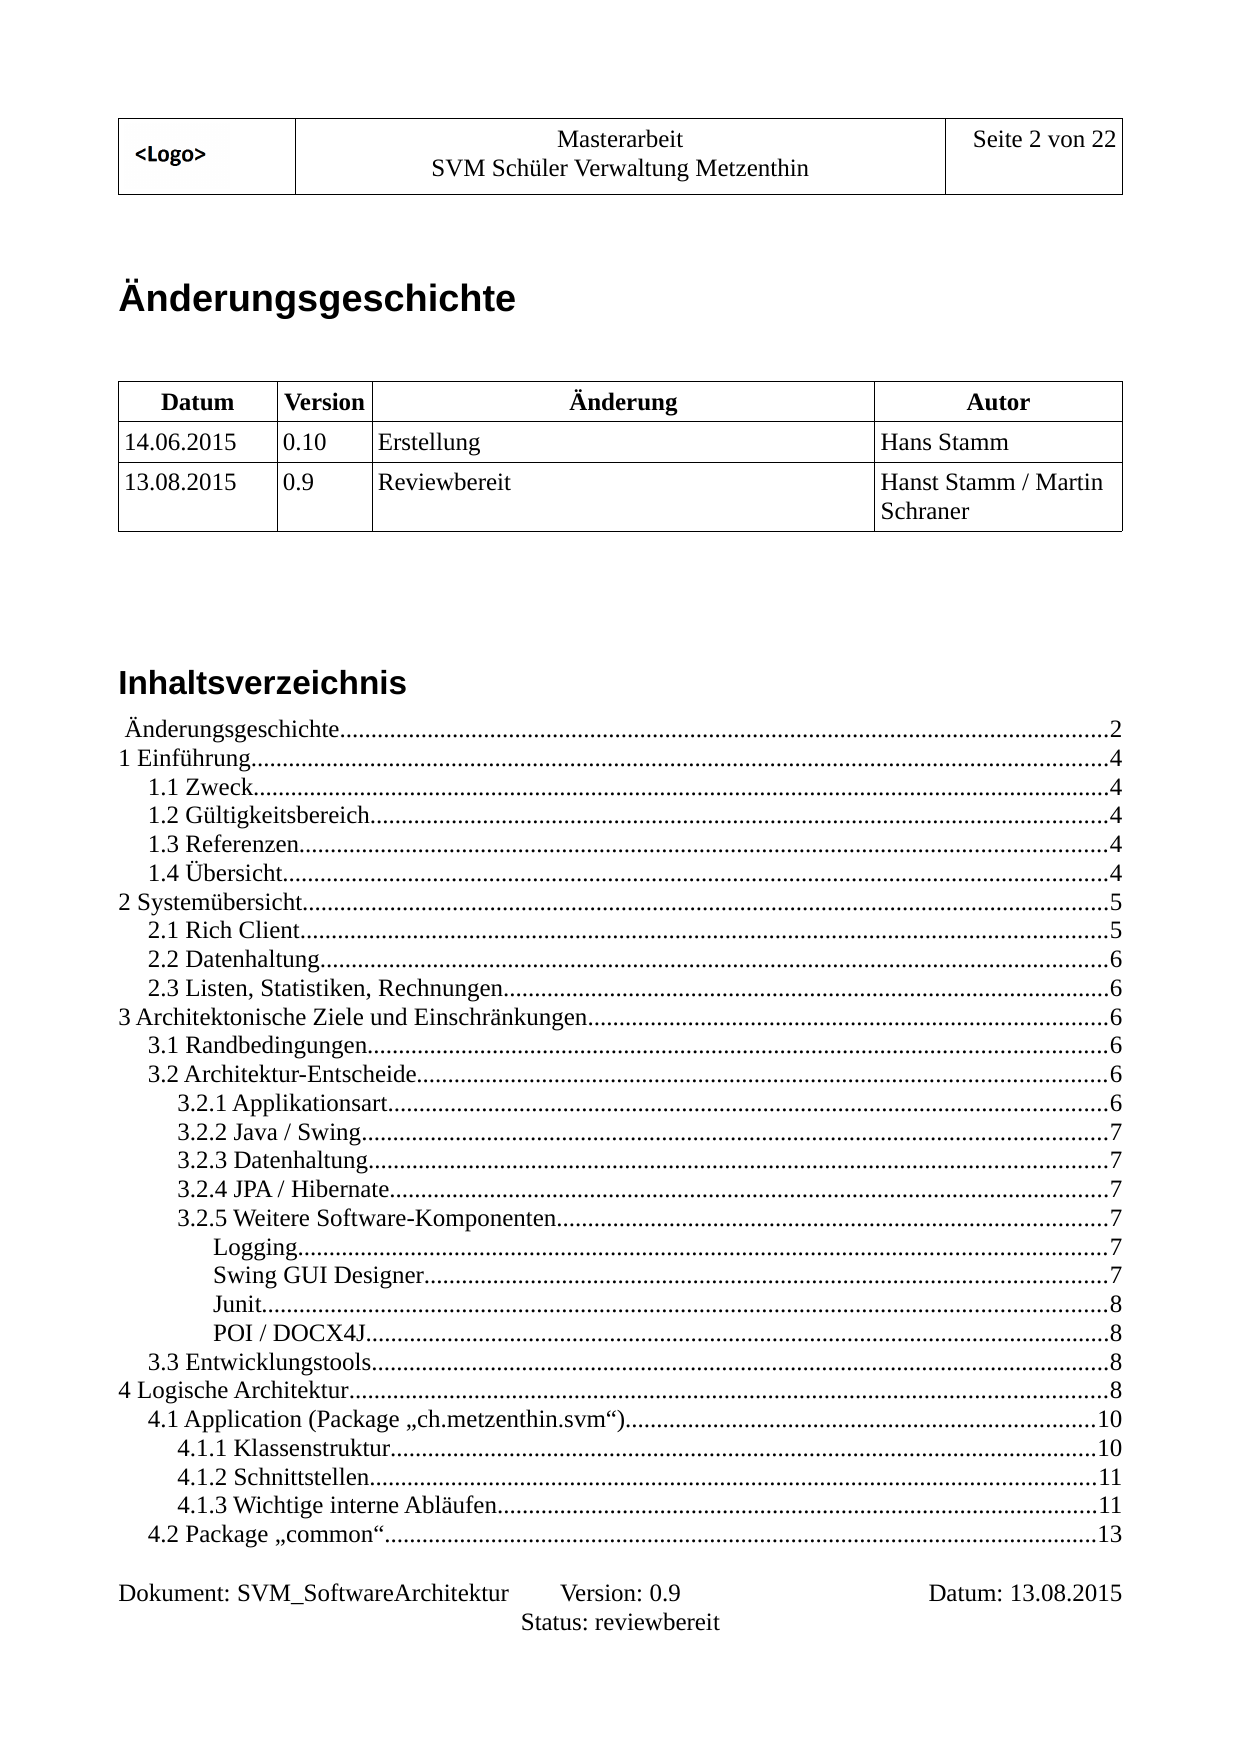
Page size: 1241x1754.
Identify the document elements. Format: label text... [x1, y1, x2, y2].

text 3.1 Randbedingungen 6 [148, 1030, 1122, 1059]
table_cell 13.08.2015 [119, 463, 277, 531]
text POI / DOCX4J 8 [207, 1318, 1122, 1347]
text 4.1.3 Wichtige interne Abläufen 11 [177, 1490, 1122, 1519]
table_header Autor [875, 382, 1122, 421]
text 2 Systemübersicht 5 [118, 887, 1122, 915]
text 4.1.1 Klassenstruktur 10 [177, 1433, 1122, 1462]
table_header Version [278, 382, 372, 421]
table_cell Hanst Stamm / Martin Schraner [875, 463, 1122, 531]
text 2.1 Rich Client 5 [148, 915, 1122, 944]
text 3 Architektonische Ziele und Einschränkungen 6 [118, 1002, 1122, 1030]
text Änderungsgeschichte 2 [118, 714, 1122, 743]
text 3.2.4 JPA / Hibernate 7 [177, 1174, 1122, 1203]
subtitle Änderungsgeschichte [73, 276, 1122, 319]
text 3.2.3 Datenhaltung 7 [177, 1145, 1122, 1174]
text 1.1 Zweck 4 [148, 772, 1122, 800]
text 2.3 Listen, Statistiken, Rechnungen 6 [148, 973, 1122, 1002]
subtitle Inhaltsverzeichnis [118, 663, 1122, 702]
text 3.2.5 Weitere Software-Komponenten 7 [177, 1203, 1122, 1232]
text 3.3 Entwicklungstools 8 [148, 1347, 1122, 1375]
text Logging 7 [207, 1232, 1122, 1260]
text 1.3 Referenzen 4 [148, 829, 1122, 858]
text 4.1.2 Schnittstellen 11 [177, 1462, 1122, 1490]
table_cell 0.9 [278, 463, 372, 531]
text Swing GUI Designer 7 [207, 1260, 1122, 1289]
text 3.2.2 Java / Swing 7 [177, 1117, 1122, 1145]
table_cell Reviewbereit [373, 463, 874, 531]
text 2.2 Datenhaltung 6 [148, 944, 1122, 973]
table_cell 14.06.2015 [119, 422, 277, 462]
text 1 Einführung 4 [118, 743, 1122, 772]
text 4 Logische Architektur 8 [118, 1375, 1122, 1404]
text 1.4 Übersicht 4 [148, 858, 1122, 887]
table_header Änderung [373, 382, 874, 421]
text 3.2 Architektur-Entscheide 6 [148, 1059, 1122, 1088]
text 3.2.1 Applikationsart 6 [177, 1088, 1122, 1117]
table_cell 0.10 [278, 422, 372, 462]
table_cell Erstellung [373, 422, 874, 462]
text 4.1 Application (Package „ch.metzenthin.svm“) 10 [148, 1404, 1122, 1433]
picture [123, 123, 230, 189]
table_cell Hans Stamm [875, 422, 1122, 462]
text 4.2 Package „common“ 13 [148, 1519, 1122, 1548]
table_header Datum [119, 382, 277, 421]
text Junit 8 [207, 1289, 1122, 1318]
text 1.2 Gültigkeitsbereich 4 [148, 800, 1122, 829]
